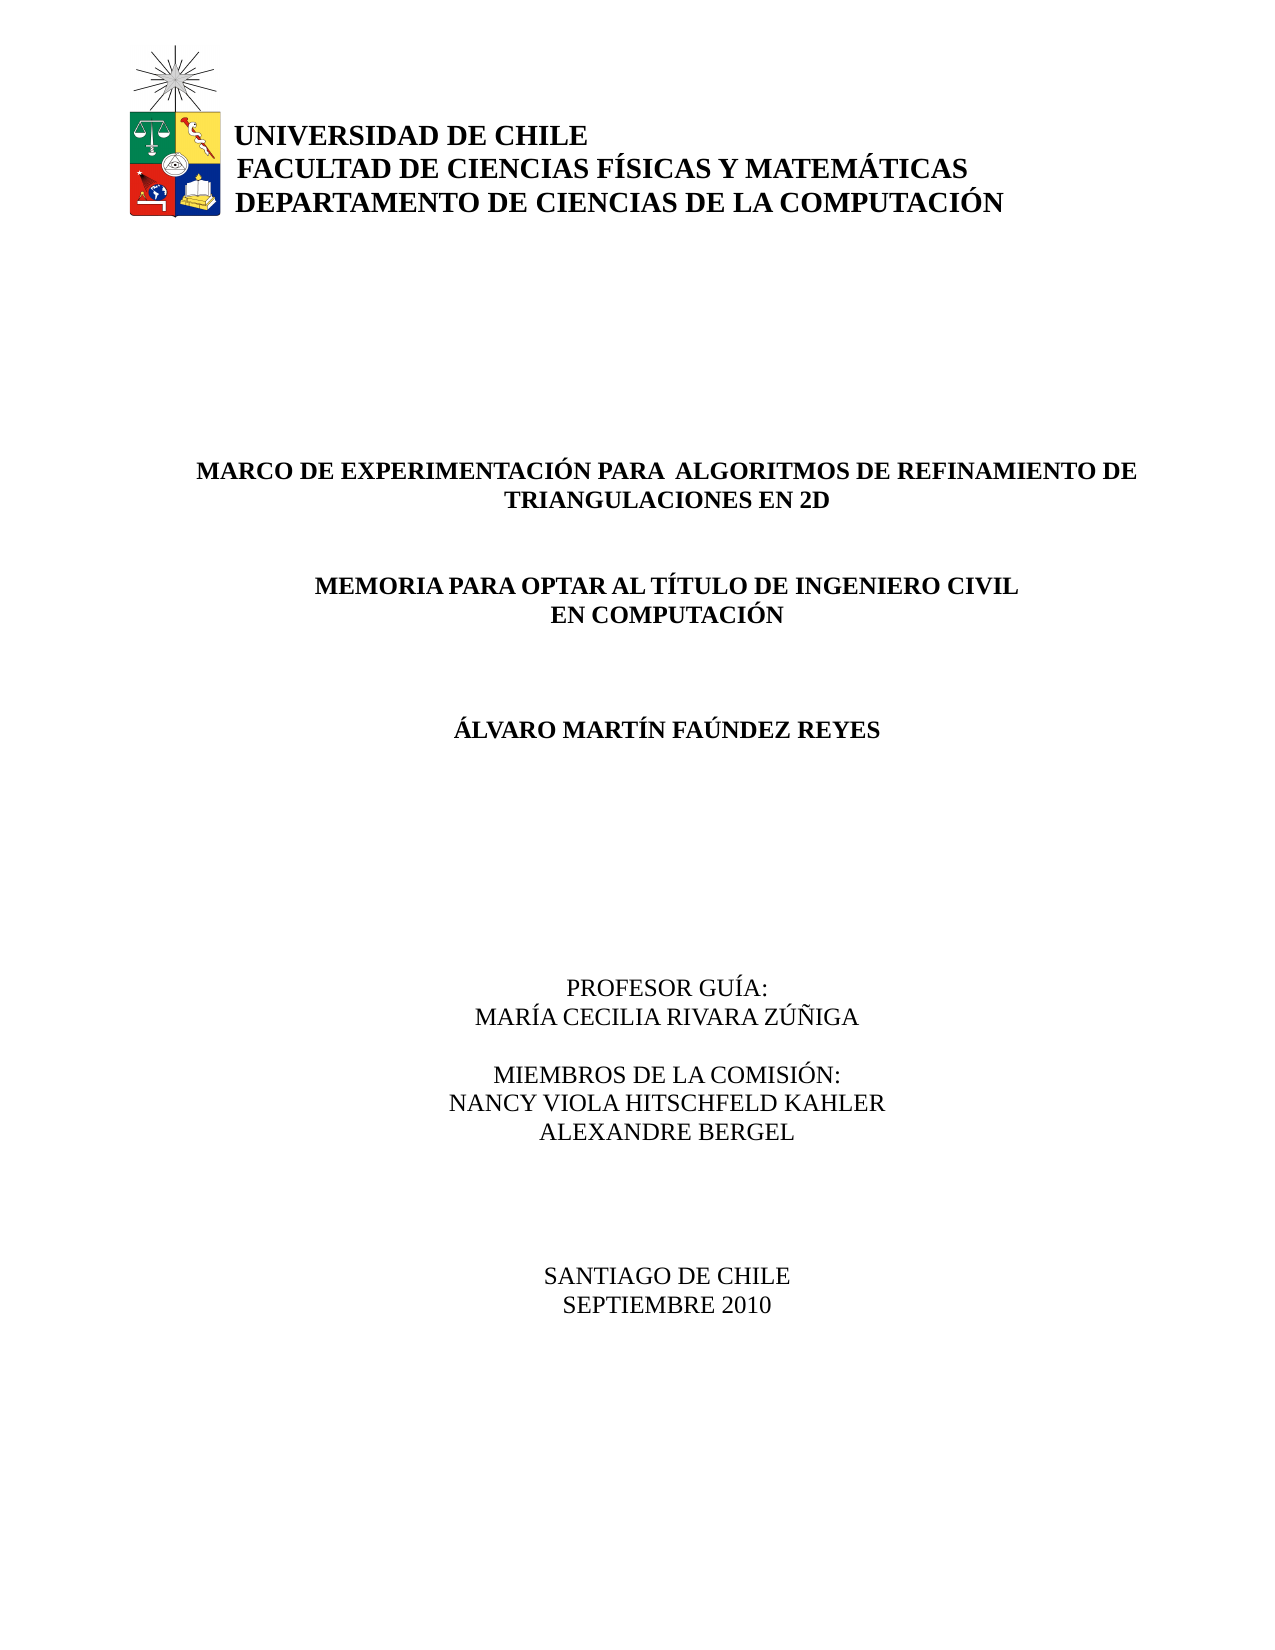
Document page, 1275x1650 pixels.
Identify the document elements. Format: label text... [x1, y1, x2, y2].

text MEMORIA PARA OPTAR AL TÍTULO DE INGENIERO CIVIL [177, 571, 1157, 600]
text DEPARTAMENTO DE CIENCIAS DE LA COMPUTACIÓN [235, 185, 1157, 219]
text SEPTIEMBRE 2010 [177, 1290, 1157, 1318]
text FACULTAD DE CIENCIAS FÍSICAS Y MATEMÁTICAS [237, 152, 1157, 185]
text MARCO DE EXPERIMENTACIÓN PARA ALGORITMOS DE REFINAMIENTO DE TRIANGULACIONES EN 2D [177, 456, 1157, 513]
text SANTIAGO DE CHILE [177, 1261, 1157, 1290]
text ALEXANDRE BERGEL [177, 1117, 1157, 1146]
text NANCY VIOLA HITSCHFELD KAHLER [177, 1088, 1157, 1117]
text EN COMPUTACIÓN [177, 600, 1157, 628]
text MIEMBROS DE LA COMISIÓN: [177, 1060, 1157, 1088]
picture [129, 45, 221, 218]
text ÁLVARO MARTÍN FAÚNDEZ REYES [177, 715, 1157, 743]
text UNIVERSIDAD DE CHILE [233, 118, 1157, 152]
text PROFESOR GUÍA: [177, 973, 1157, 1002]
text MARÍA CECILIA RIVARA ZÚÑIGA [177, 1002, 1157, 1031]
